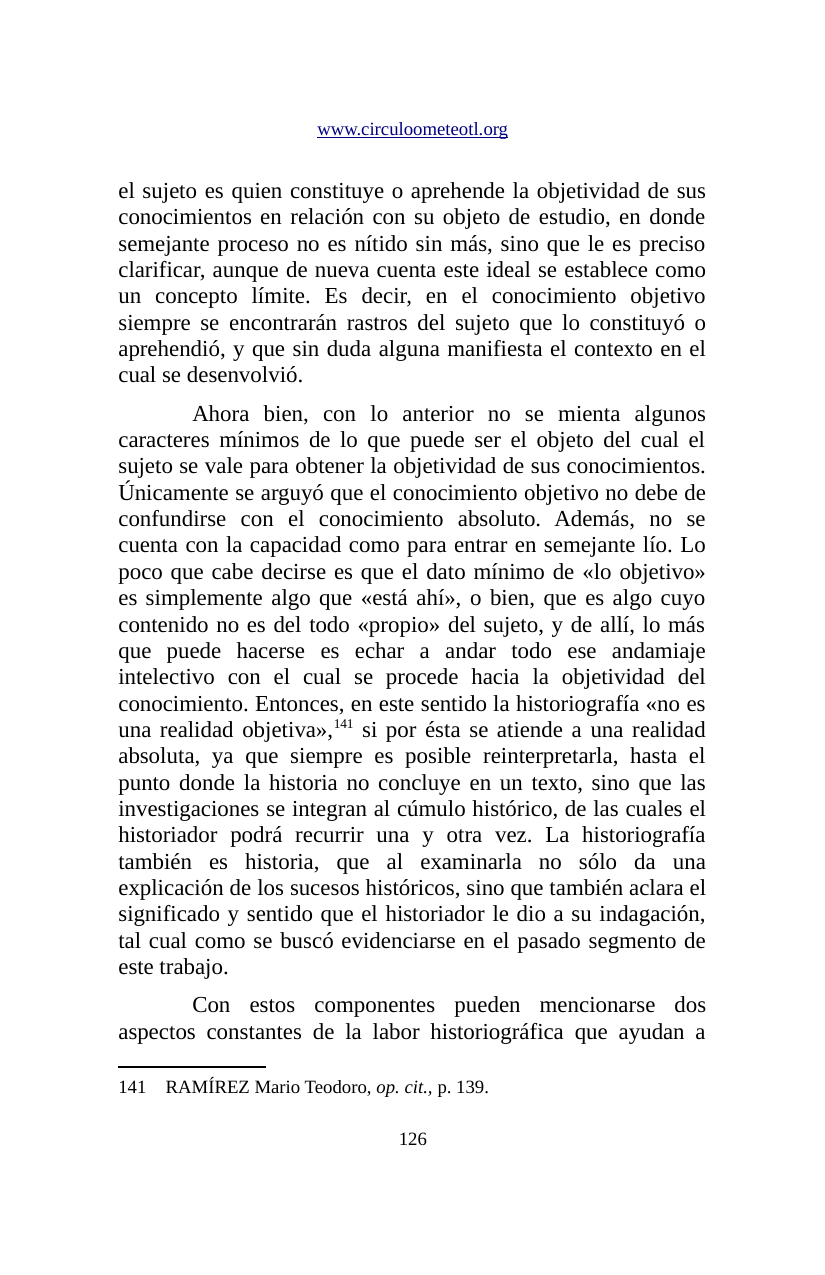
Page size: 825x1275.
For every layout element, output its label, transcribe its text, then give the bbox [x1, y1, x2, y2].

text el sujeto es quien constituye o aprehende la objetividad de sus conocimientos en relación con su objeto de estudio, en donde semejante proceso no es nítido sin más, sino que le es preciso clarificar, aunque de nueva cuenta este ideal se establece como un concepto límite. Es decir, en el conocimiento objetivo siempre se encontrarán rastros del sujeto que lo constituyó o aprehendió, y que sin duda alguna manifiesta el contexto en el cual se desenvolvió. [118, 177, 707, 388]
text Ahora bien, con lo anterior no se mienta algunos caracteres mínimos de lo que puede ser el objeto del cual el sujeto se vale para obtener la objetividad de sus conocimientos. Únicamente se arguyó que el conocimiento objetivo no debe de confundirse con el conocimiento absoluto. Además, no se cuenta con la capacidad como para entrar en semejante lío. Lo poco que cabe decirse es que el dato mínimo de «lo objetivo» es simplemente algo que «está ahí», o bien, que es algo cuyo contenido no es del todo «propio» del sujeto, y de allí, lo más que puede hacerse es echar a andar todo ese andamiaje intelectivo con el cual se procede hacia la objetividad del conocimiento. Entonces, en este sentido la historiografía «no es una realidad objetiva», si por ésta se atiende a una realidad absoluta, ya que siempre es posible reinterpretarla, hasta el punto donde la historia no concluye en un texto, sino que las investigaciones se integran al cúmulo histórico, de las cuales el historiador podrá recurrir una y otra vez. La historiografía también es historia, que al examinarla no sólo da una explicación de los sucesos históricos, sino que también aclara el significado y sentido que el historiador le dio a su indagación, tal cual como se buscó evidenciarse en el pasado segmento de este trabajo. [118, 400, 707, 979]
text Con estos componentes pueden mencionarse dos aspectos constantes de la labor historiográfica que ayudan a [118, 991, 707, 1044]
text RAMÍREZ Mario Teodoro, op. cit., p. 139. [118, 1076, 707, 1098]
